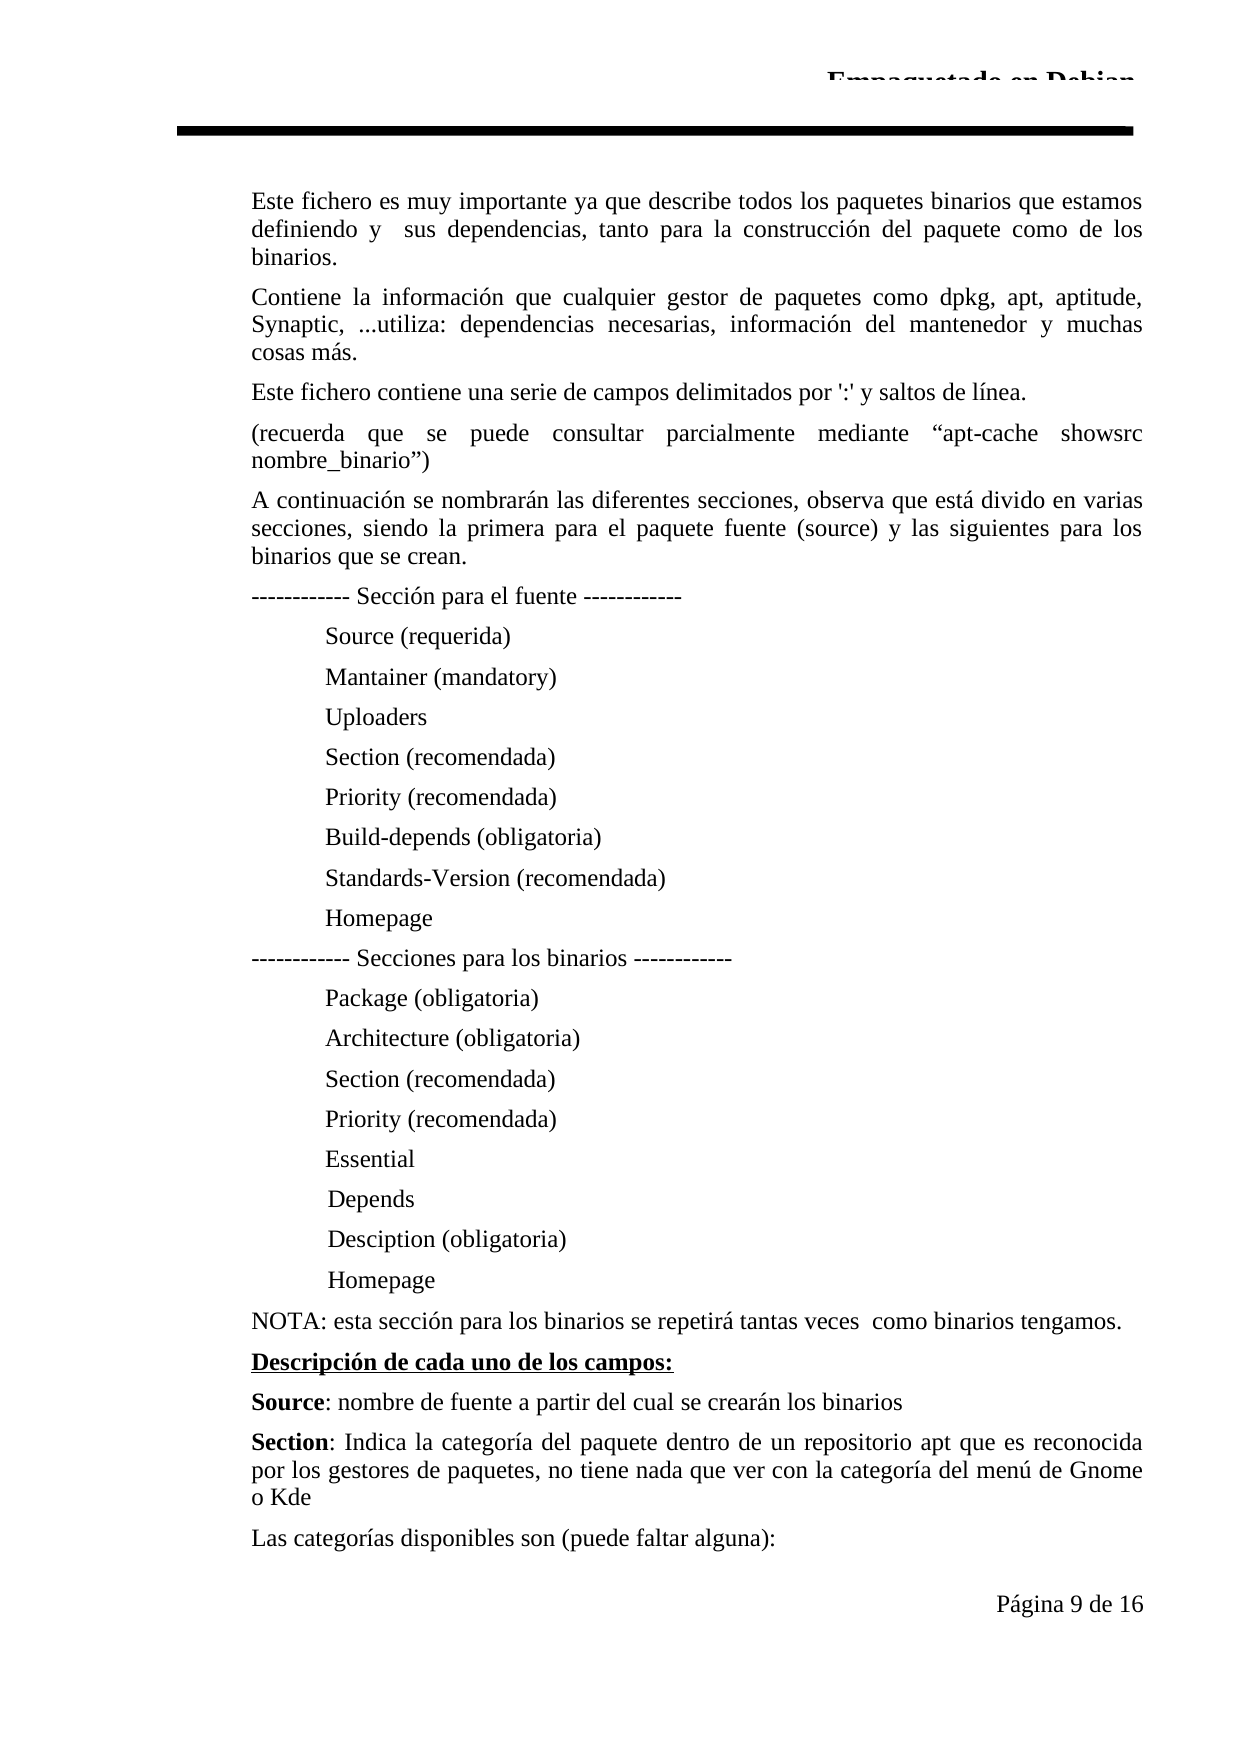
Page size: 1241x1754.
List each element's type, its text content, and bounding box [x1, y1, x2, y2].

text Source: nombre de fuente a partir del cual se crearán los binarios [251, 1388, 1144, 1416]
text Section: Indica la categoría del paquete dentro de un repositorio apt que es reconocida por los gestores de paquetes, no tiene nada que ver con la categoría del menú de Gnome o Kde [251, 1428, 1144, 1511]
list Homepage [298, 1266, 1144, 1295]
text Uploaders [251, 703, 1144, 731]
text Descripción de cada uno de los campos: [251, 1348, 1144, 1375]
text Standards-Version (recomendada) [251, 864, 1144, 891]
text NOTA: esta sección para los binarios se repetirá tantas veces como binarios tengamos. [251, 1307, 1144, 1335]
text Homepage [251, 904, 1144, 932]
text Este fichero es muy importante ya que describe todos los paquetes binarios que estamos definiendo y sus dependencias, tanto para la construcción del paquete como de los binarios. [251, 187, 1144, 270]
text Priority (recomendada) [251, 783, 1144, 811]
text Section (recomendada) [251, 743, 1144, 771]
list Desciption (obligatoria) [298, 1226, 1144, 1253]
text Este fichero contiene una serie de campos delimitados por ':' y saltos de línea. [251, 378, 1144, 406]
text A continuación se nombrarán las diferentes secciones, observa que está divido en varias secciones, siendo la primera para el paquete fuente (source) y las siguientes para los binarios que se crean. [251, 487, 1144, 570]
text Mantainer (mandatory) [251, 663, 1144, 690]
text Package (obligatoria) [251, 984, 1144, 1012]
list Depends [298, 1185, 1144, 1213]
text (recuerda que se puede consultar parcialmente mediante “apt-cache showsrc nombre_binario”) [251, 419, 1144, 474]
text ------------ Secciones para los binarios ------------ [251, 944, 1144, 972]
text Architecture (obligatoria) [177, 1024, 1144, 1052]
text Build-depends (obligatoria) [251, 823, 1144, 851]
text Priority (recomendada) [251, 1105, 1144, 1133]
text ------------ Sección para el fuente ------------ [251, 582, 1144, 610]
text Source (requerida) [251, 622, 1144, 650]
text Essential [177, 1145, 1144, 1173]
text Las categorías disponibles son (puede faltar alguna): [251, 1524, 1144, 1551]
text Section (recomendada) [251, 1065, 1144, 1092]
text Contiene la información que cualquier gestor de paquetes como dpkg, apt, aptitude, Synaptic, ...utiliza: dependencias necesarias, información del mantenedor y muchas cosas más. [251, 283, 1144, 366]
